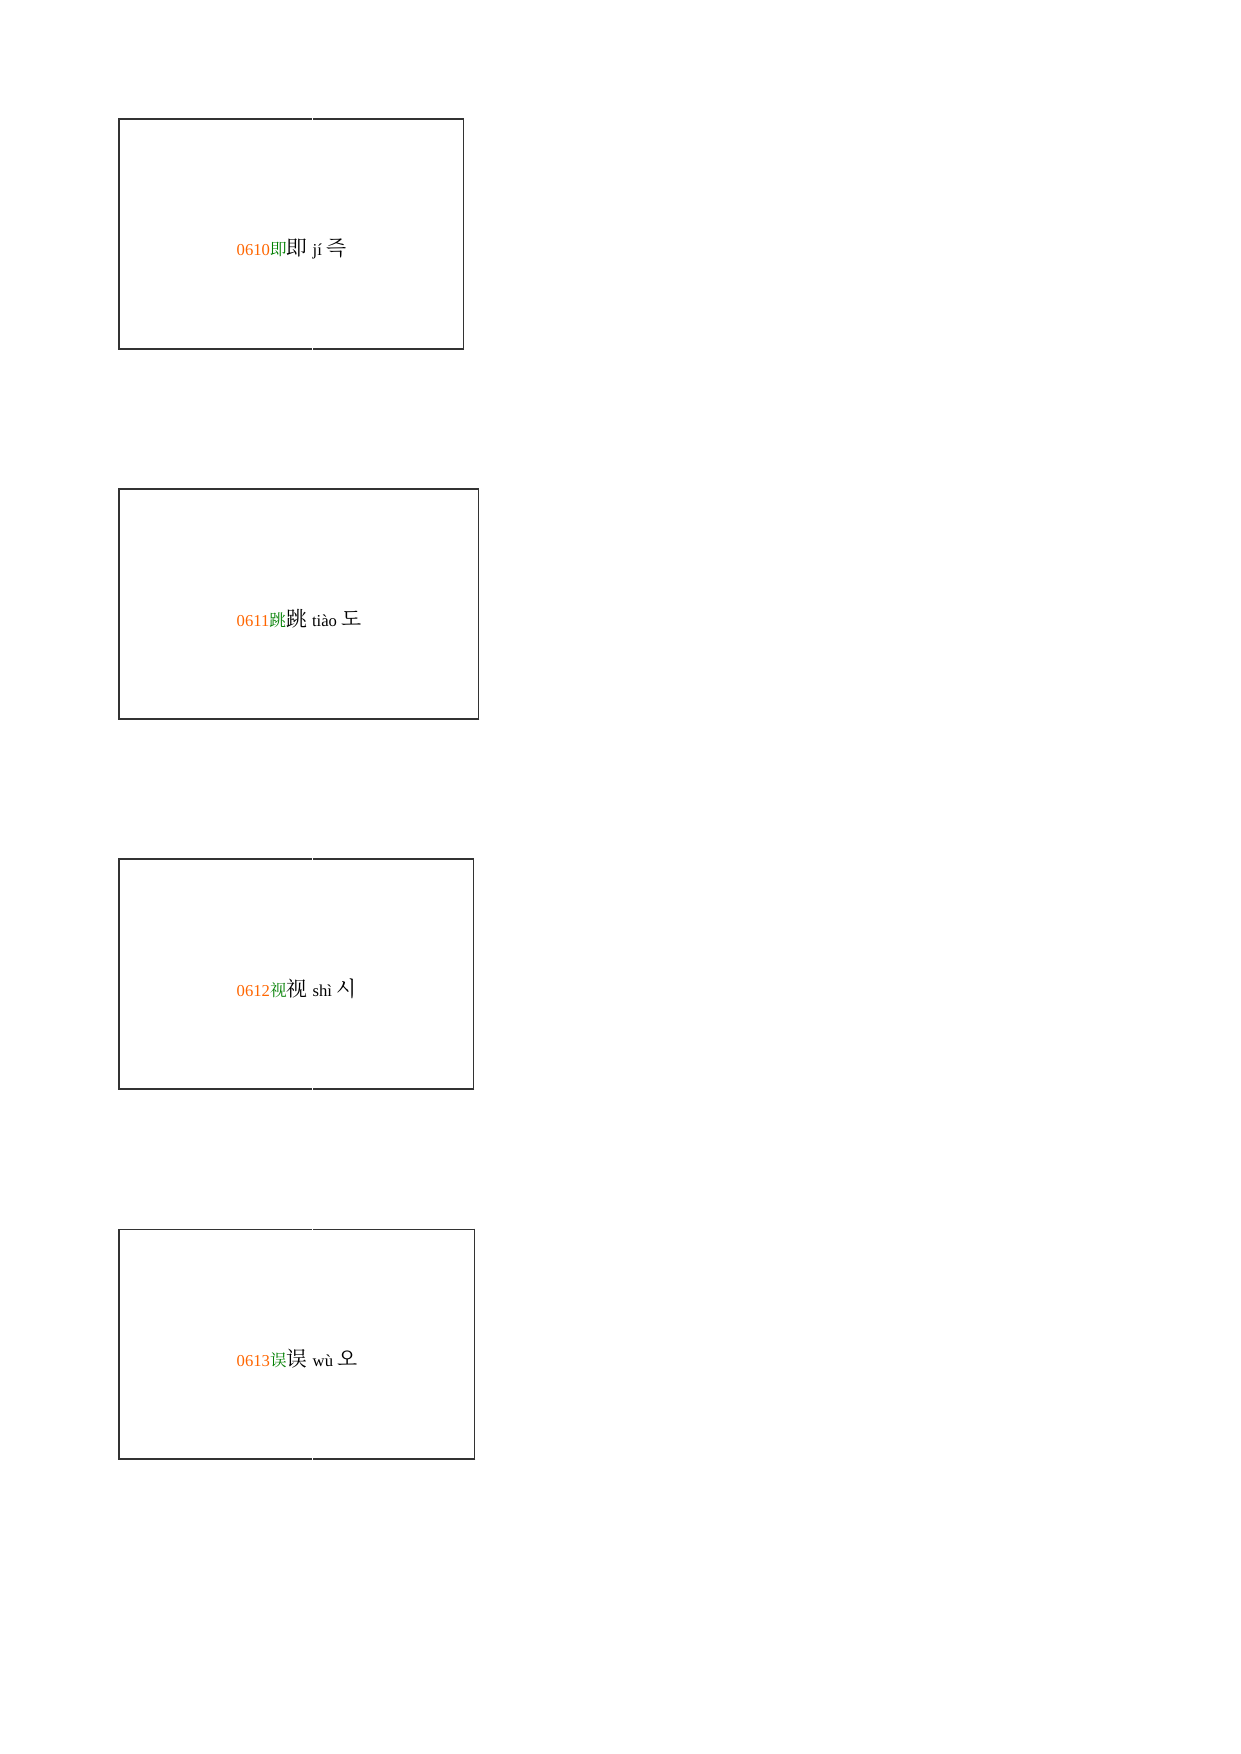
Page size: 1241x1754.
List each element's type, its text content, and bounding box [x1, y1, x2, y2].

text [479, 488, 1122, 719]
text [474, 858, 1122, 1090]
text [464, 118, 1122, 349]
text [475, 1228, 1122, 1460]
text 0610即即 jí 즉 [120, 119, 463, 349]
text 0613误误 wù 오 [120, 1230, 474, 1459]
text 0611跳跳 tiào 도 [120, 490, 478, 718]
text 0612视视 shì 시 [120, 859, 473, 1089]
